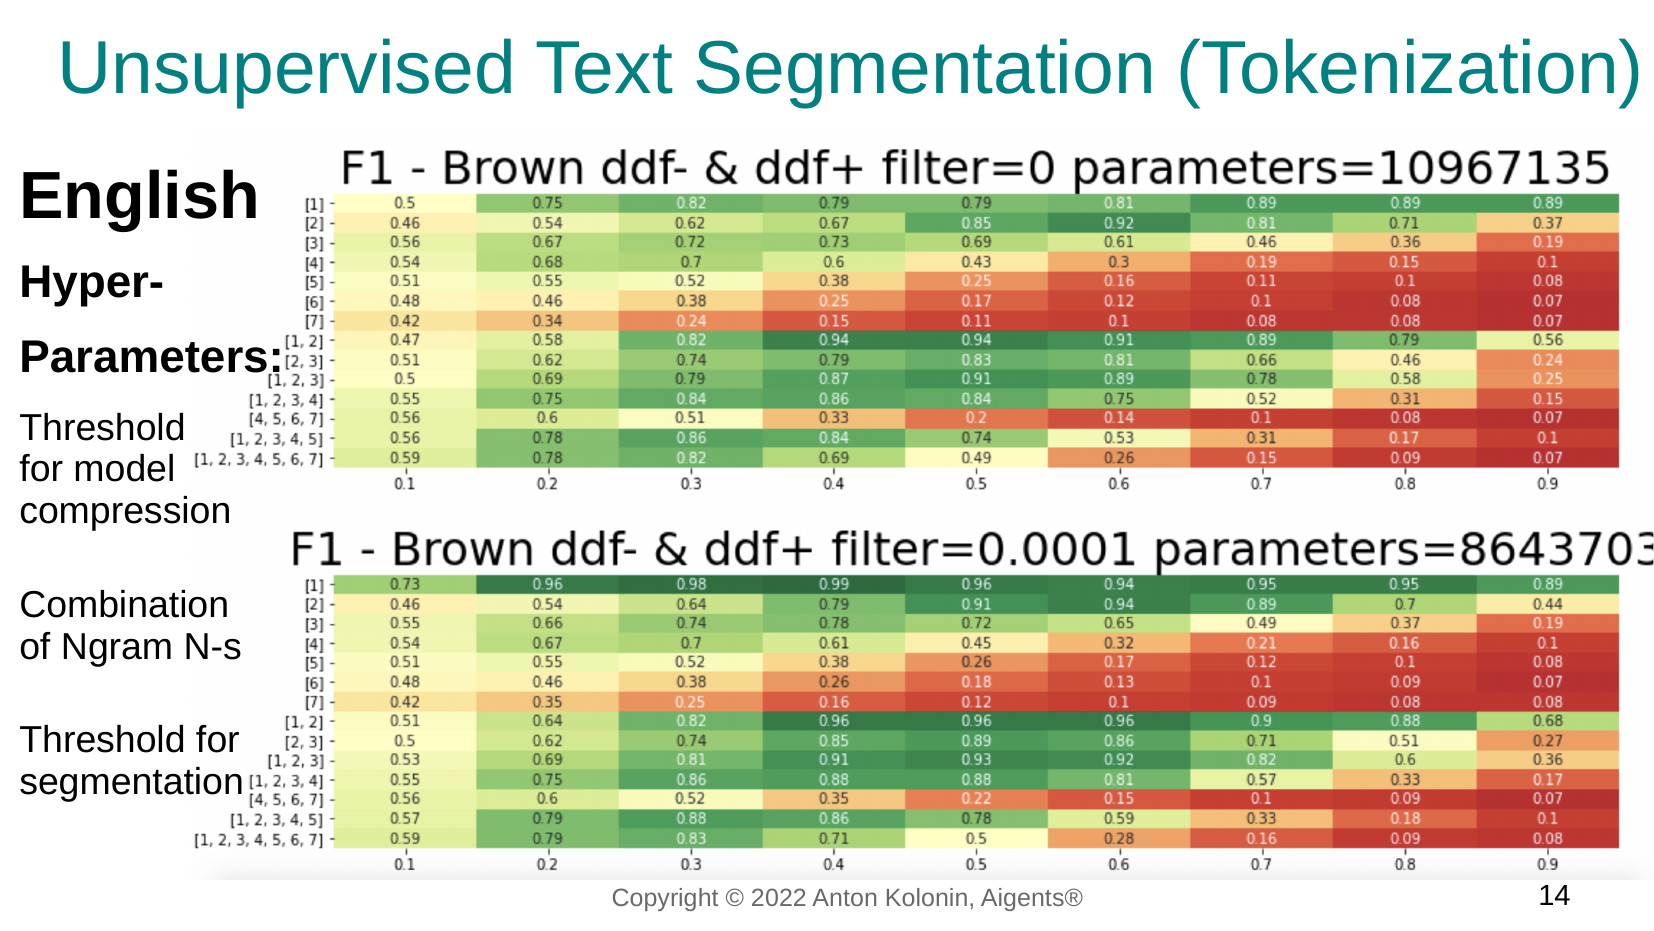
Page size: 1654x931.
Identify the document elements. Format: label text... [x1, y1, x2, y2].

picture [190, 131, 1654, 880]
text_box Unsupervised Text Segmentation (Tokenization) [0, 0, 1653, 135]
text_box English Hyper- Parameters: Threshold for model compression Combination of Ngram N-s Threshold for segmentation [4, 150, 299, 894]
